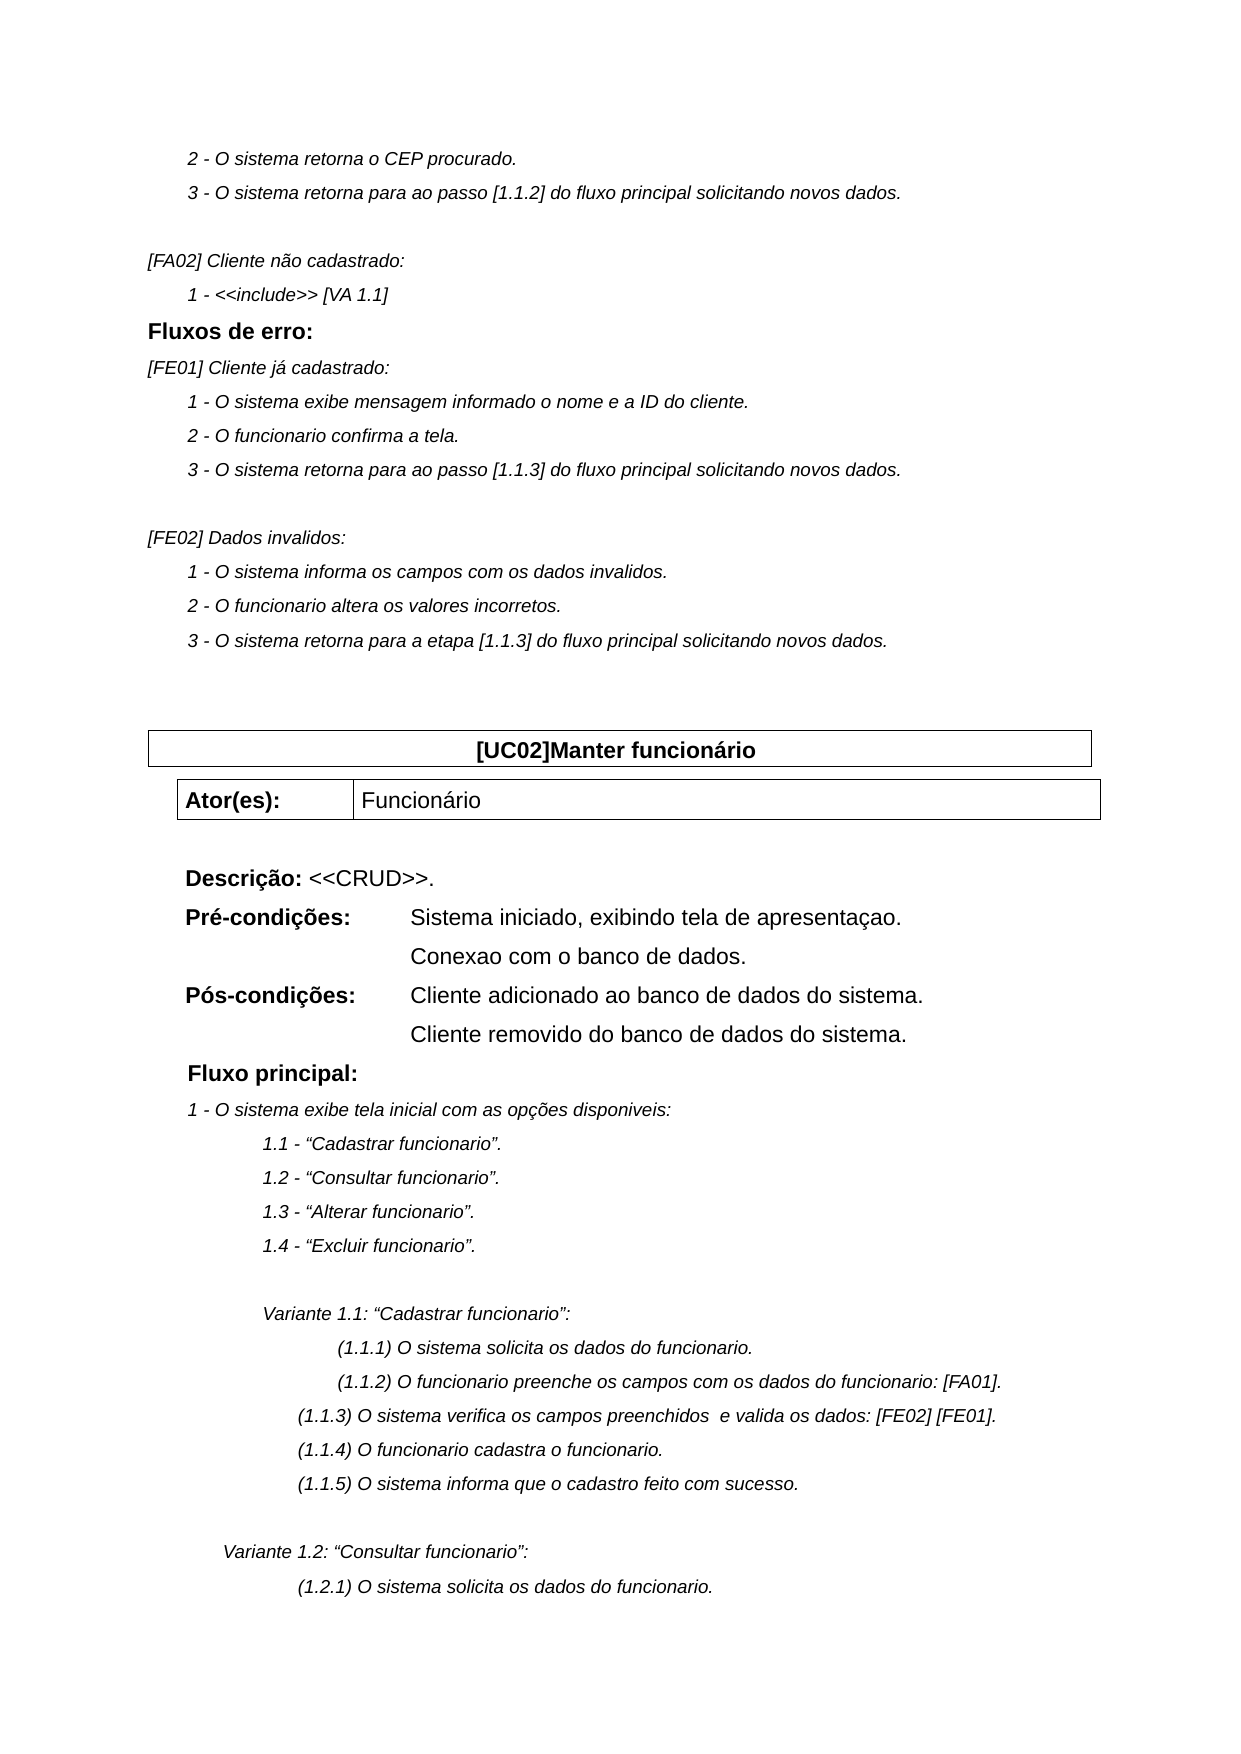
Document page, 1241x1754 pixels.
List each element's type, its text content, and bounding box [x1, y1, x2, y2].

text Cliente removido do banco de dados do sistema. [185, 1021, 1092, 1047]
text 2 - O sistema retorna o CEP procurado. [187, 148, 1092, 169]
text [UC02]Manter funcionário [149, 731, 1091, 766]
text 3 - O sistema retorna para ao passo [1.1.2] do fluxo principal solicitando novos dados. [187, 182, 1092, 203]
text (1.1.4) O funcionario cadastra o funcionario. [148, 1439, 1092, 1461]
text Variante 1.2: “Consultar funcionario”: [148, 1541, 1092, 1563]
text Variante 1.1: “Cadastrar funcionario”: [187, 1303, 1092, 1324]
text (1.1.2) O funcionario preenche os campos com os dados do funcionario: [FA01]. [187, 1371, 1092, 1393]
text (1.2.1) O sistema solicita os dados do funcionario. [148, 1575, 1092, 1597]
text Fluxo principal: [187, 1060, 1092, 1086]
text 1.4 - “Excluir funcionario”. [187, 1235, 1092, 1256]
text 2 - O funcionario confirma a tela. [187, 425, 1092, 447]
text 1 - O sistema exibe tela inicial com as opções disponiveis: [187, 1098, 1092, 1120]
text [FA02] Cliente não cadastrado: [148, 250, 1092, 271]
text 1.3 - “Alterar funcionario”. [187, 1201, 1092, 1222]
text 1 - <<include>> [VA 1.1] [187, 284, 1092, 306]
text 3 - O sistema retorna para ao passo [1.1.3] do fluxo principal solicitando novos dados. [187, 459, 1092, 481]
text (1.1.5) O sistema informa que o cadastro feito com sucesso. [148, 1473, 1092, 1495]
text [FE02] Dados invalidos: [148, 527, 1092, 549]
text (1.1.3) O sistema verifica os campos preenchidos e valida os dados: [FE02] [FE01]. [148, 1405, 1092, 1427]
text 1 - O sistema exibe mensagem informado o nome e a ID do cliente. [187, 391, 1092, 412]
text 1 - O sistema informa os campos com os dados invalidos. [187, 561, 1092, 583]
text Descrição: <<CRUD>>. [185, 865, 1092, 892]
text Fluxos de erro: [148, 318, 1092, 344]
text 3 - O sistema retorna para a etapa [1.1.3] do fluxo principal solicitando novos dados. [187, 629, 1092, 651]
text 1.2 - “Consultar funcionario”. [187, 1167, 1092, 1188]
table_header Funcionário [354, 780, 1100, 819]
text (1.1.1) O sistema solicita os dados do funcionario. [187, 1337, 1092, 1358]
text Pós-condições: Cliente adicionado ao banco de dados do sistema. [185, 982, 1092, 1008]
text Conexao com o banco de dados. [185, 943, 1092, 969]
text Pré-condições: Sistema iniciado, exibindo tela de apresentaçao. [185, 904, 1092, 931]
text 2 - O funcionario altera os valores incorretos. [187, 595, 1092, 617]
text 1.1 - “Cadastrar funcionario”. [187, 1133, 1092, 1154]
text [FE01] Cliente já cadastrado: [148, 357, 1092, 378]
table_header Ator(es): [178, 780, 353, 819]
